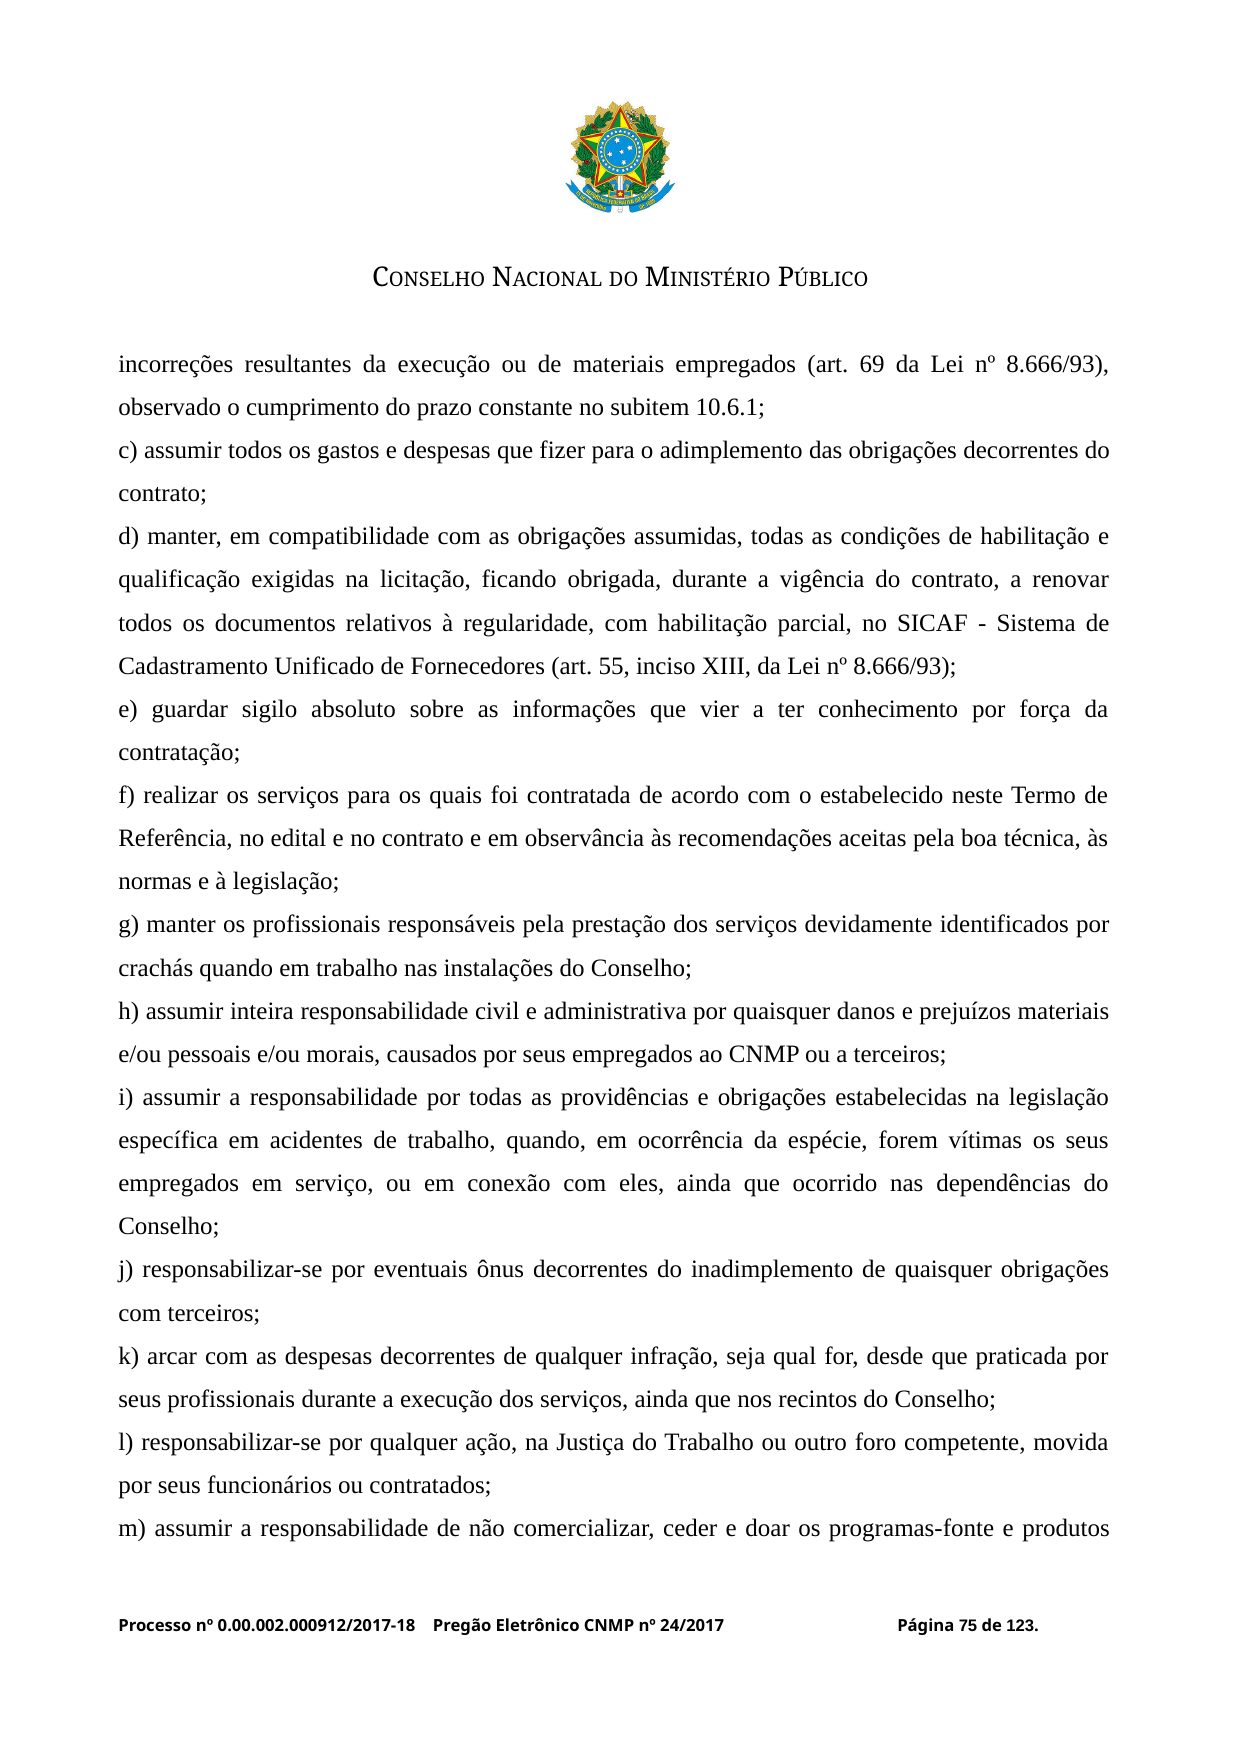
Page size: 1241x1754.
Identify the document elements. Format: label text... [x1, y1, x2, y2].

text incorreções resultantes da execução ou de materiais empregados (art. 69 da Lei nº 8.666/93), observado o cumprimento do prazo constante no subitem 10.6.1; [118, 349, 1110, 421]
text e) guardar sigilo absoluto sobre as informações que vier a ter conhecimento por força da contratação; [118, 694, 1110, 766]
text c) assumir todos os gastos e despesas que fizer para o adimplemento das obrigações decorrentes do contrato; [118, 435, 1110, 507]
text f) realizar os serviços para os quais foi contratada de acordo com o estabelecido neste Termo de Referência, no edital e no contrato e em observância às recomendações aceitas pela boa técnica, às normas e à legislação; [118, 780, 1110, 895]
text m) assumir a responsabilidade de não comercializar, ceder e doar os programas-fonte e produtos [118, 1513, 1110, 1542]
text i) assumir a responsabilidade por todas as providências e obrigações estabelecidas na legislação específica em acidentes de trabalho, quando, em ocorrência da espécie, forem vítimas os seus empregados em serviço, ou em conexão com eles, ainda que ocorrido nas dependências do Conselho; [118, 1082, 1110, 1240]
text d) manter, em compatibilidade com as obrigações assumidas, todas as condições de habilitação e qualificação exigidas na licitação, ficando obrigada, durante a vigência do contrato, a renovar todos os documentos relativos à regularidade, com habilitação parcial, no SICAF - Sistema de Cadastramento Unificado de Fornecedores (art. 55, inciso XIII, da Lei nº 8.666/93); [118, 521, 1110, 679]
text h) assumir inteira responsabilidade civil e administrativa por quaisquer danos e prejuízos materiais e/ou pessoais e/ou morais, causados por seus empregados ao CNMP ou a terceiros; [118, 996, 1110, 1068]
text l) responsabilizar-se por qualquer ação, na Justiça do Trabalho ou outro foro competente, movida por seus funcionários ou contratados; [118, 1427, 1110, 1499]
text g) manter os profissionais responsáveis pela prestação dos serviços devidamente identificados por crachás quando em trabalho nas instalações do Conselho; [118, 909, 1110, 981]
text k) arcar com as despesas decorrentes de qualquer infração, seja qual for, desde que praticada por seus profissionais durante a execução dos serviços, ainda que nos recintos do Conselho; [118, 1341, 1110, 1413]
text j) responsabilizar-se por eventuais ônus decorrentes do inadimplemento de quaisquer obrigações com terceiros; [118, 1254, 1110, 1326]
